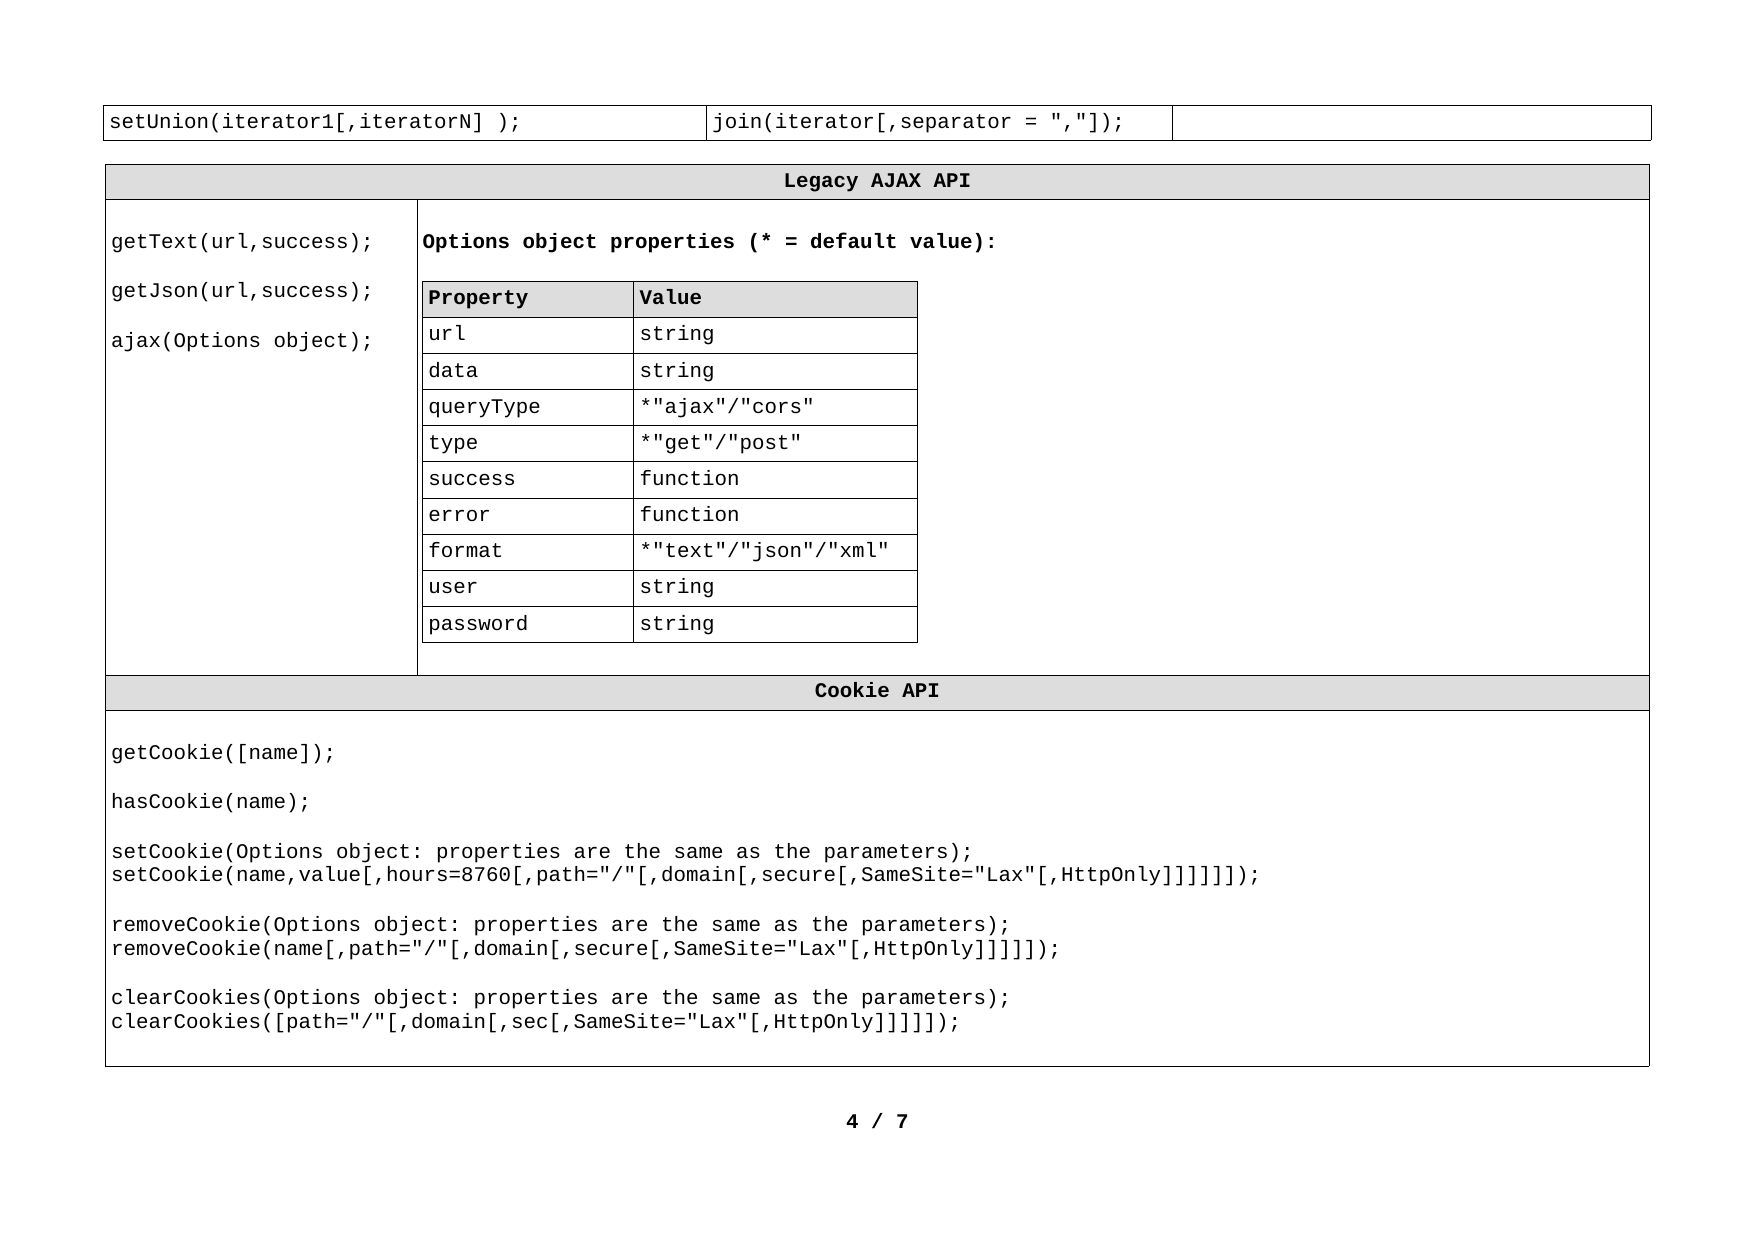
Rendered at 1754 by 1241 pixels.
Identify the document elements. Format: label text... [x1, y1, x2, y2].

table_cell string [634, 571, 917, 606]
table_cell Cookie API [106, 676, 1649, 710]
table_header Legacy AJAX API [106, 165, 1649, 199]
table_header Property [423, 282, 633, 317]
table_cell data [423, 354, 633, 389]
table_cell getCookie([name]); hasCookie(name); setCookie(Options object: properties are the same as the parameters); setCookie(name,value[,hours=8760[,path="/"[,domain[,secure[,SameSite="Lax"[,HttpOnly]]]]]]); removeCookie(Options object: properties are the same as the parameters); removeCookie(name[,path="/"[,domain[,secure[,SameSite="Lax"[,HttpOnly]]]]]); clearCookies(Options object: properties are the same as the parameters); clearCookies([path="/"[,domain[,sec[,SameSite="Lax"[,HttpOnly]]]]]); [106, 711, 1649, 1066]
table_cell [1173, 106, 1651, 140]
table_cell *"text"/"json"/"xml" [634, 535, 917, 570]
table_header Value [634, 282, 917, 317]
table_cell setUnion(iterator1[,iteratorN] ); [104, 106, 706, 140]
table_cell user [423, 571, 633, 606]
table_cell type [423, 426, 633, 461]
table_cell format [423, 535, 633, 570]
table_cell join(iterator[,separator = ","]); [707, 106, 1172, 140]
table_cell *"ajax"/"cors" [634, 390, 917, 425]
table_cell error [423, 499, 633, 533]
table_cell password [423, 607, 633, 642]
table_cell success [423, 462, 633, 497]
table_cell getText(url,success); getJson(url,success); ajax(Options object); [106, 200, 417, 675]
table_cell queryType [423, 390, 633, 425]
table_cell function [634, 499, 917, 533]
table_cell Options object properties (* = default value): [418, 200, 1649, 675]
table_cell string [634, 354, 917, 389]
table_cell string [634, 607, 917, 642]
table_cell *"get"/"post" [634, 426, 917, 461]
table_cell string [634, 318, 917, 353]
table_cell function [634, 462, 917, 497]
table_cell url [423, 318, 633, 353]
